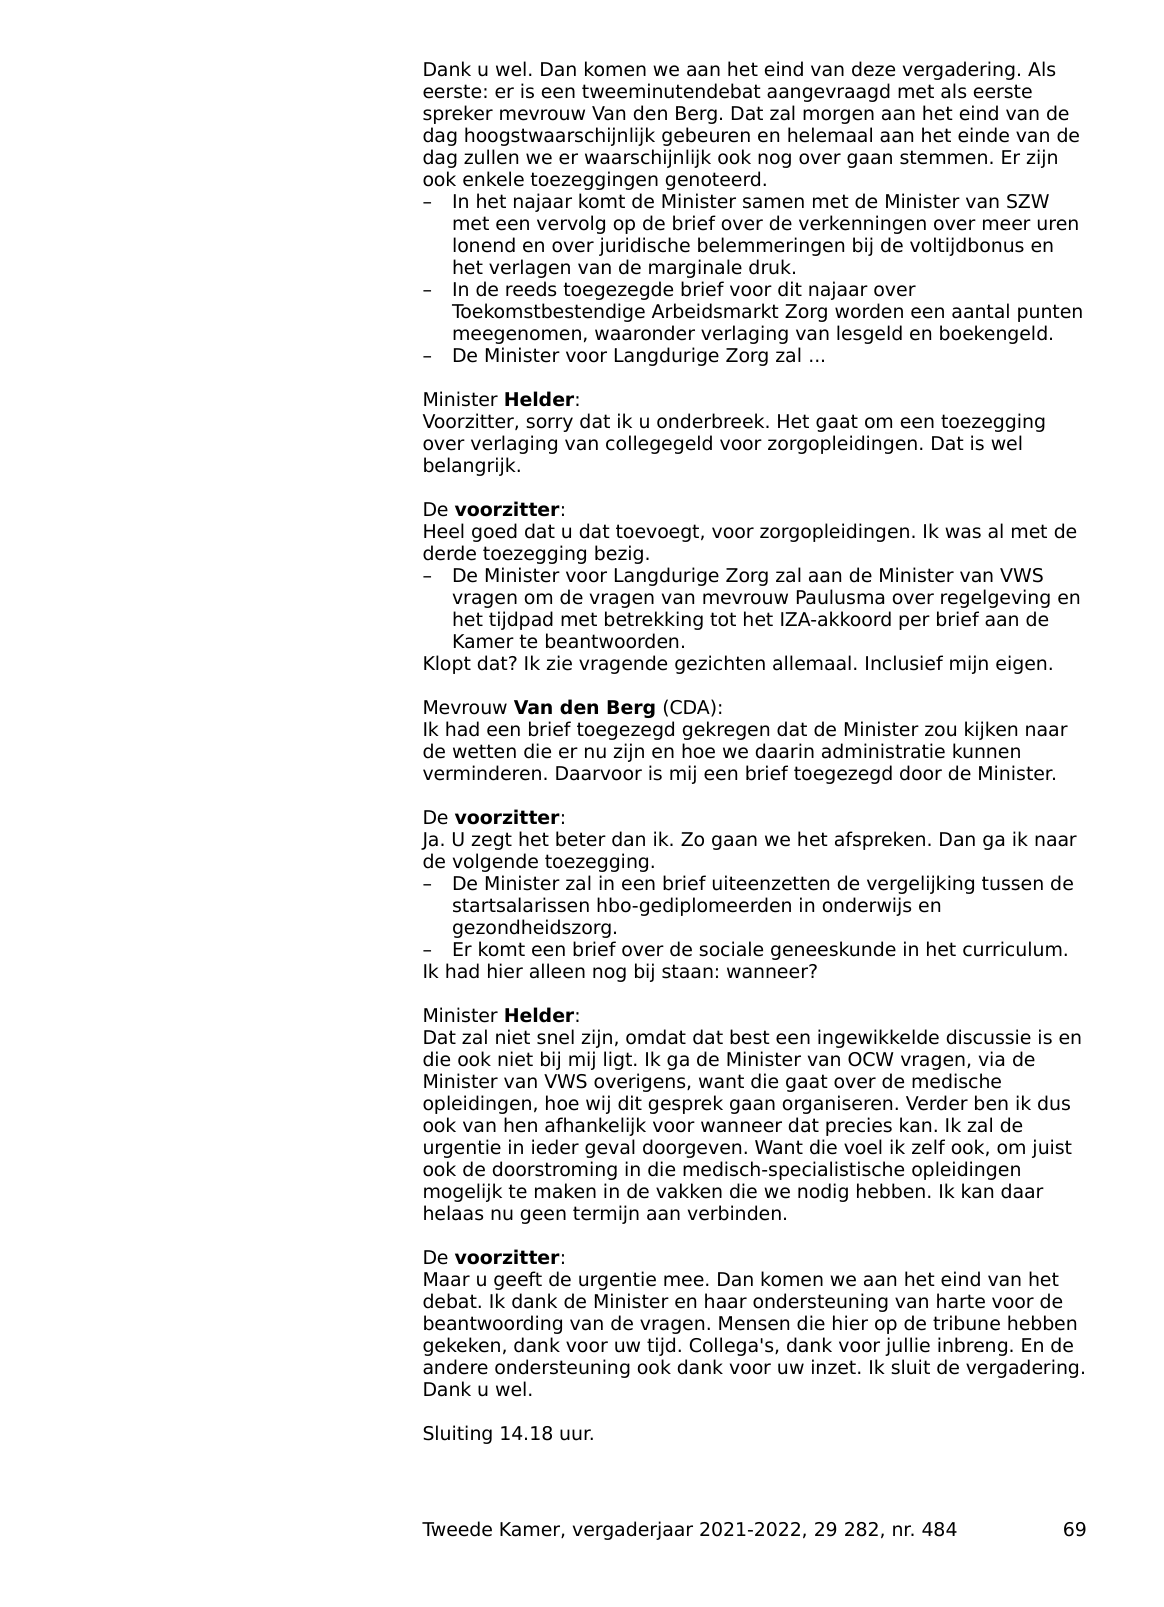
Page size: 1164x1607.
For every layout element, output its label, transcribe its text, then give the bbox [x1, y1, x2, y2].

text Ik had hier alleen nog bij staan: wanneer? [422, 961, 1087, 983]
text – In het najaar komt de Minister samen met de Minister van SZW met een vervolg op de brief over de verkenningen over meer uren lonend en over juridische belemmeringen bij de voltijdbonus en het verlagen van de marginale druk. [422, 191, 1087, 279]
text De voorzitter: [422, 807, 1087, 829]
text Heel goed dat u dat toevoegt, voor zorgopleidingen. Ik was al met de derde toezegging bezig. [422, 521, 1087, 565]
text Mevrouw Van den Berg (CDA): [422, 697, 1087, 719]
text De voorzitter: [422, 499, 1087, 521]
text – De Minister voor Langdurige Zorg zal ... [422, 345, 1087, 367]
text Minister Helder: [422, 389, 1087, 411]
text Sluiting 14.18 uur. [422, 1423, 1087, 1445]
text Minister Helder: [422, 1005, 1087, 1027]
text Klopt dat? Ik zie vragende gezichten allemaal. Inclusief mijn eigen. [422, 653, 1087, 675]
text De voorzitter: [422, 1247, 1087, 1269]
text Dank u wel. Dan komen we aan het eind van deze vergadering. Als eerste: er is een tweeminutendebat aangevraagd met als eerste spreker mevrouw Van den Berg. Dat zal morgen aan het eind van de dag hoogstwaarschijnlijk gebeuren en helemaal aan het einde van de dag zullen we er waarschijnlijk ook nog over gaan stemmen. Er zijn ook enkele toezeggingen genoteerd. [422, 59, 1087, 191]
text – Er komt een brief over de sociale geneeskunde in het curriculum. [422, 939, 1087, 961]
text Ja. U zegt het beter dan ik. Zo gaan we het afspreken. Dan ga ik naar de volgende toezegging. [422, 829, 1087, 873]
text – De Minister voor Langdurige Zorg zal aan de Minister van VWS vragen om de vragen van mevrouw Paulusma over regelgeving en het tijdpad met betrekking tot het IZA-akkoord per brief aan de Kamer te beantwoorden. [422, 565, 1087, 653]
text – In de reeds toegezegde brief voor dit najaar over Toekomstbestendige Arbeidsmarkt Zorg worden een aantal punten meegenomen, waaronder verlaging van lesgeld en boekengeld. [422, 279, 1087, 345]
text Dat zal niet snel zijn, omdat dat best een ingewikkelde discussie is en die ook niet bij mij ligt. Ik ga de Minister van OCW vragen, via de Minister van VWS overigens, want die gaat over de medische opleidingen, hoe wij dit gesprek gaan organiseren. Verder ben ik dus ook van hen afhankelijk voor wanneer dat precies kan. Ik zal de urgentie in ieder geval doorgeven. Want die voel ik zelf ook, om juist ook de doorstroming in die medisch-specialistische opleidingen mogelijk te maken in de vakken die we nodig hebben. Ik kan daar helaas nu geen termijn aan verbinden. [422, 1027, 1087, 1225]
text Voorzitter, sorry dat ik u onderbreek. Het gaat om een toezegging over verlaging van collegegeld voor zorgopleidingen. Dat is wel belangrijk. [422, 411, 1087, 477]
text – De Minister zal in een brief uiteenzetten de vergelijking tussen de startsalarissen hbo-gediplomeerden in onderwijs en gezondheidszorg. [422, 873, 1087, 939]
text Maar u geeft de urgentie mee. Dan komen we aan het eind van het debat. Ik dank de Minister en haar ondersteuning van harte voor de beantwoording van de vragen. Mensen die hier op de tribune hebben gekeken, dank voor uw tijd. Collega's, dank voor jullie inbreng. En de andere ondersteuning ook dank voor uw inzet. Ik sluit de vergadering. Dank u wel. [422, 1269, 1087, 1401]
text Ik had een brief toegezegd gekregen dat de Minister zou kijken naar de wetten die er nu zijn en hoe we daarin administratie kunnen verminderen. Daarvoor is mij een brief toegezegd door de Minister. [422, 719, 1087, 785]
